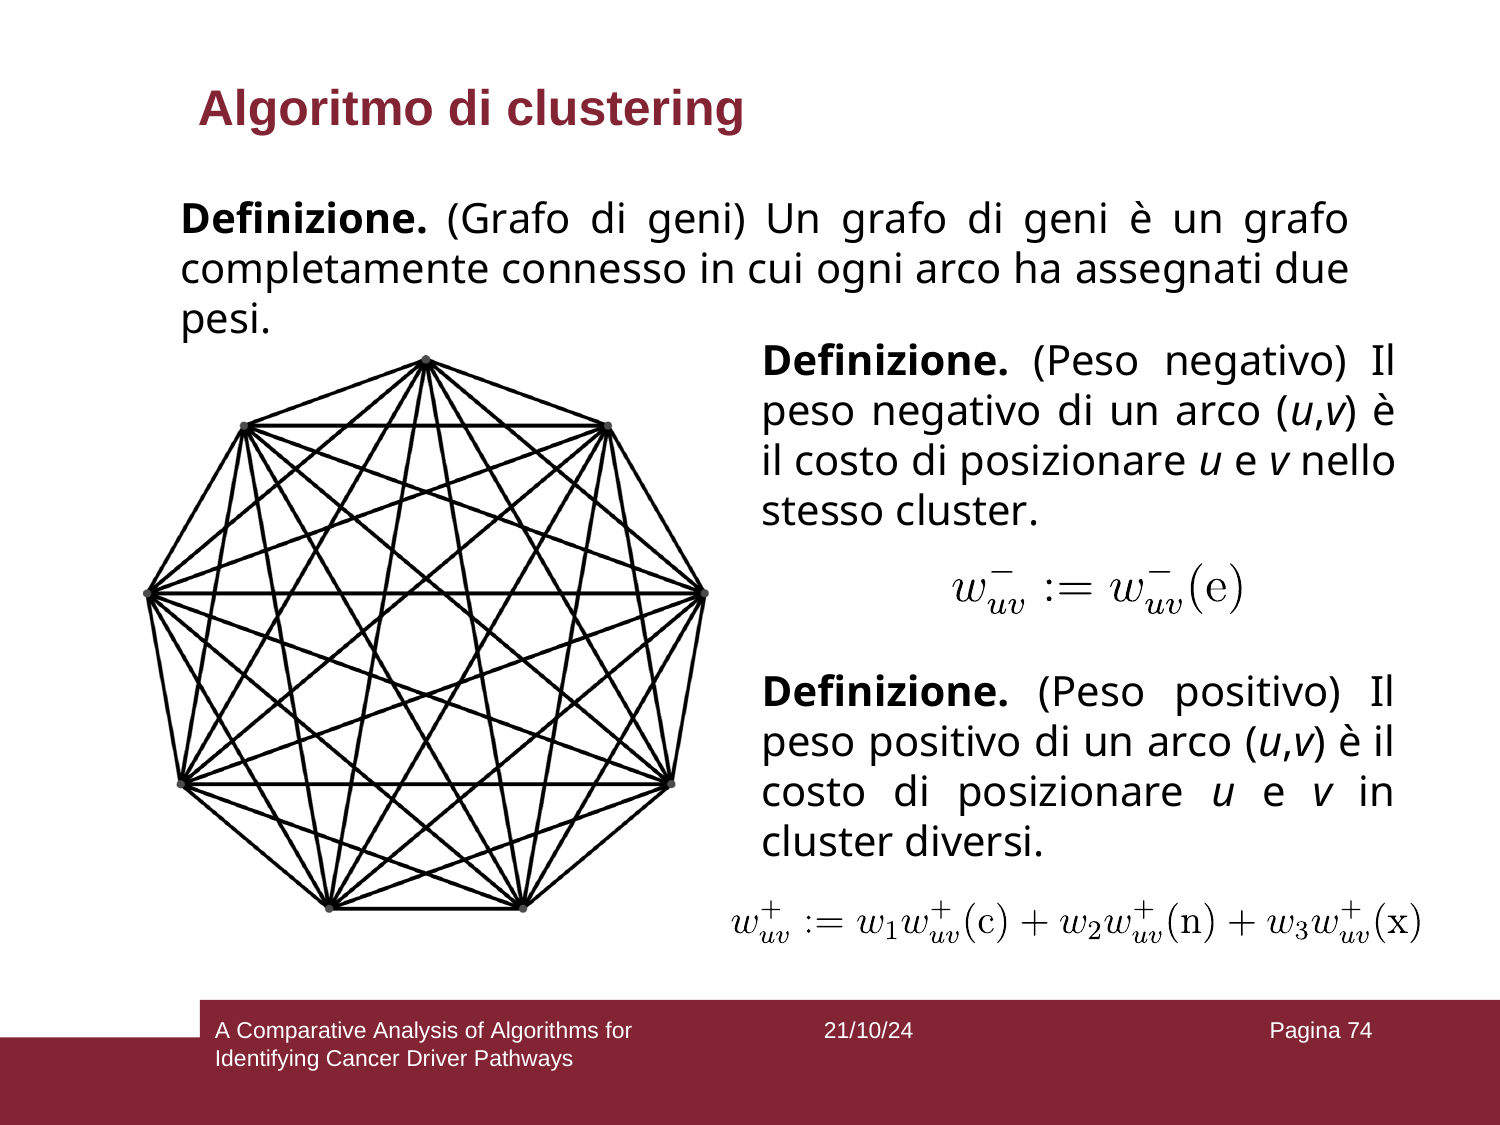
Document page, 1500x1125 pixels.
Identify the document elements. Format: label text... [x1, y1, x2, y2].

picture [952, 563, 1242, 615]
text_box Definizione. (Peso positivo) Il peso positivo di un arco (u,v) è il costo di posizionare u e v in cluster diversi. [746, 657, 1412, 873]
text_box A Comparative Analysis of Algorithms for Identifying Cancer Driver Pathways [199, 1008, 676, 1084]
text_box Pagina <number> [1074, 1008, 1388, 1084]
text_box 21/10/24 [712, 1008, 1026, 1084]
text_box Definizione. (Peso negativo) Il peso negativo di un arco (u,v) è il costo di posizionare u e v nello stesso cluster. [746, 326, 1412, 542]
text_box Definizione. (Grafo di geni) Un grafo di geni è un grafo completamente connesso in cui ogni arco ha assegnati due pesi. [165, 184, 1376, 300]
picture [731, 900, 1420, 944]
title Algoritmo di clustering [183, 67, 1400, 150]
picture [143, 355, 709, 913]
